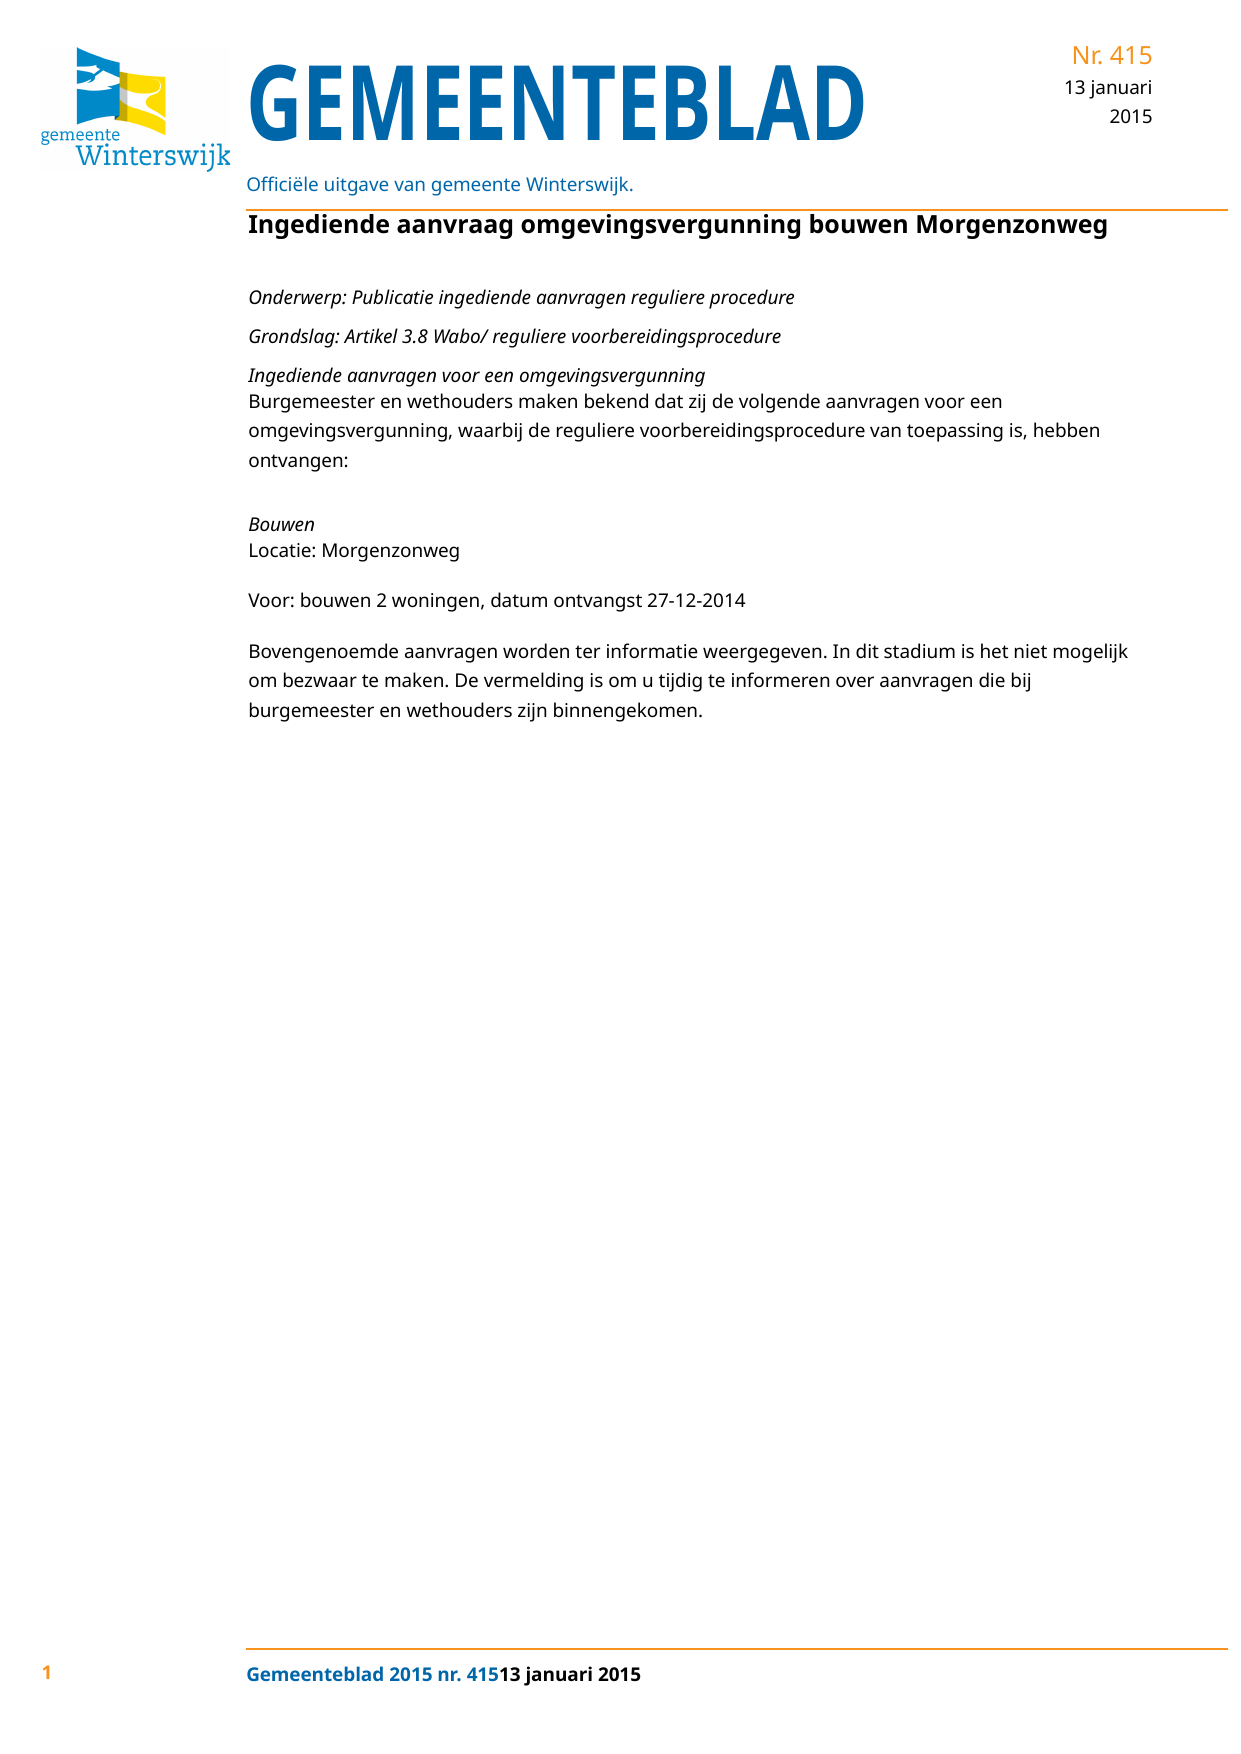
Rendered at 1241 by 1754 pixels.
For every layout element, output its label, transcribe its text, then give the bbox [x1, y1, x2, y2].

text Voor: bouwen 2 woningen, datum ontvangst 27-12-2014 [248, 587, 1152, 613]
text Burgemeester en wethouders maken bekend dat zij de volgende aanvragen voor een omgevingsvergunning, waarbij de reguliere voorbereidingsprocedure van toepassing is, hebben ontvangen: [248, 388, 1152, 473]
text Onderwerp: Publicatie ingediende aanvragen reguliere procedure [248, 284, 1152, 309]
text Grondslag: Artikel 3.8 Wabo/ reguliere voorbereidingsprocedure [248, 323, 1152, 349]
text Locatie: Morgenzonweg [248, 537, 1152, 563]
picture [41, 47, 231, 172]
picture [225, 153, 231, 162]
text Ingediende aanvragen voor een omgevingsvergunning [248, 362, 1152, 388]
text Bovengenoemde aanvragen worden ter informatie weergegeven. In dit stadium is het niet mogelijk om bezwaar te maken. De vermelding is om u tijdig te informeren over aanvragen die bij burgemeester en wethouders zijn binnengekomen. [248, 638, 1152, 723]
text Ingediende aanvraag omgevingsvergunning bouwen Morgenzonweg [248, 211, 1152, 241]
text Bouwen [248, 511, 1152, 537]
